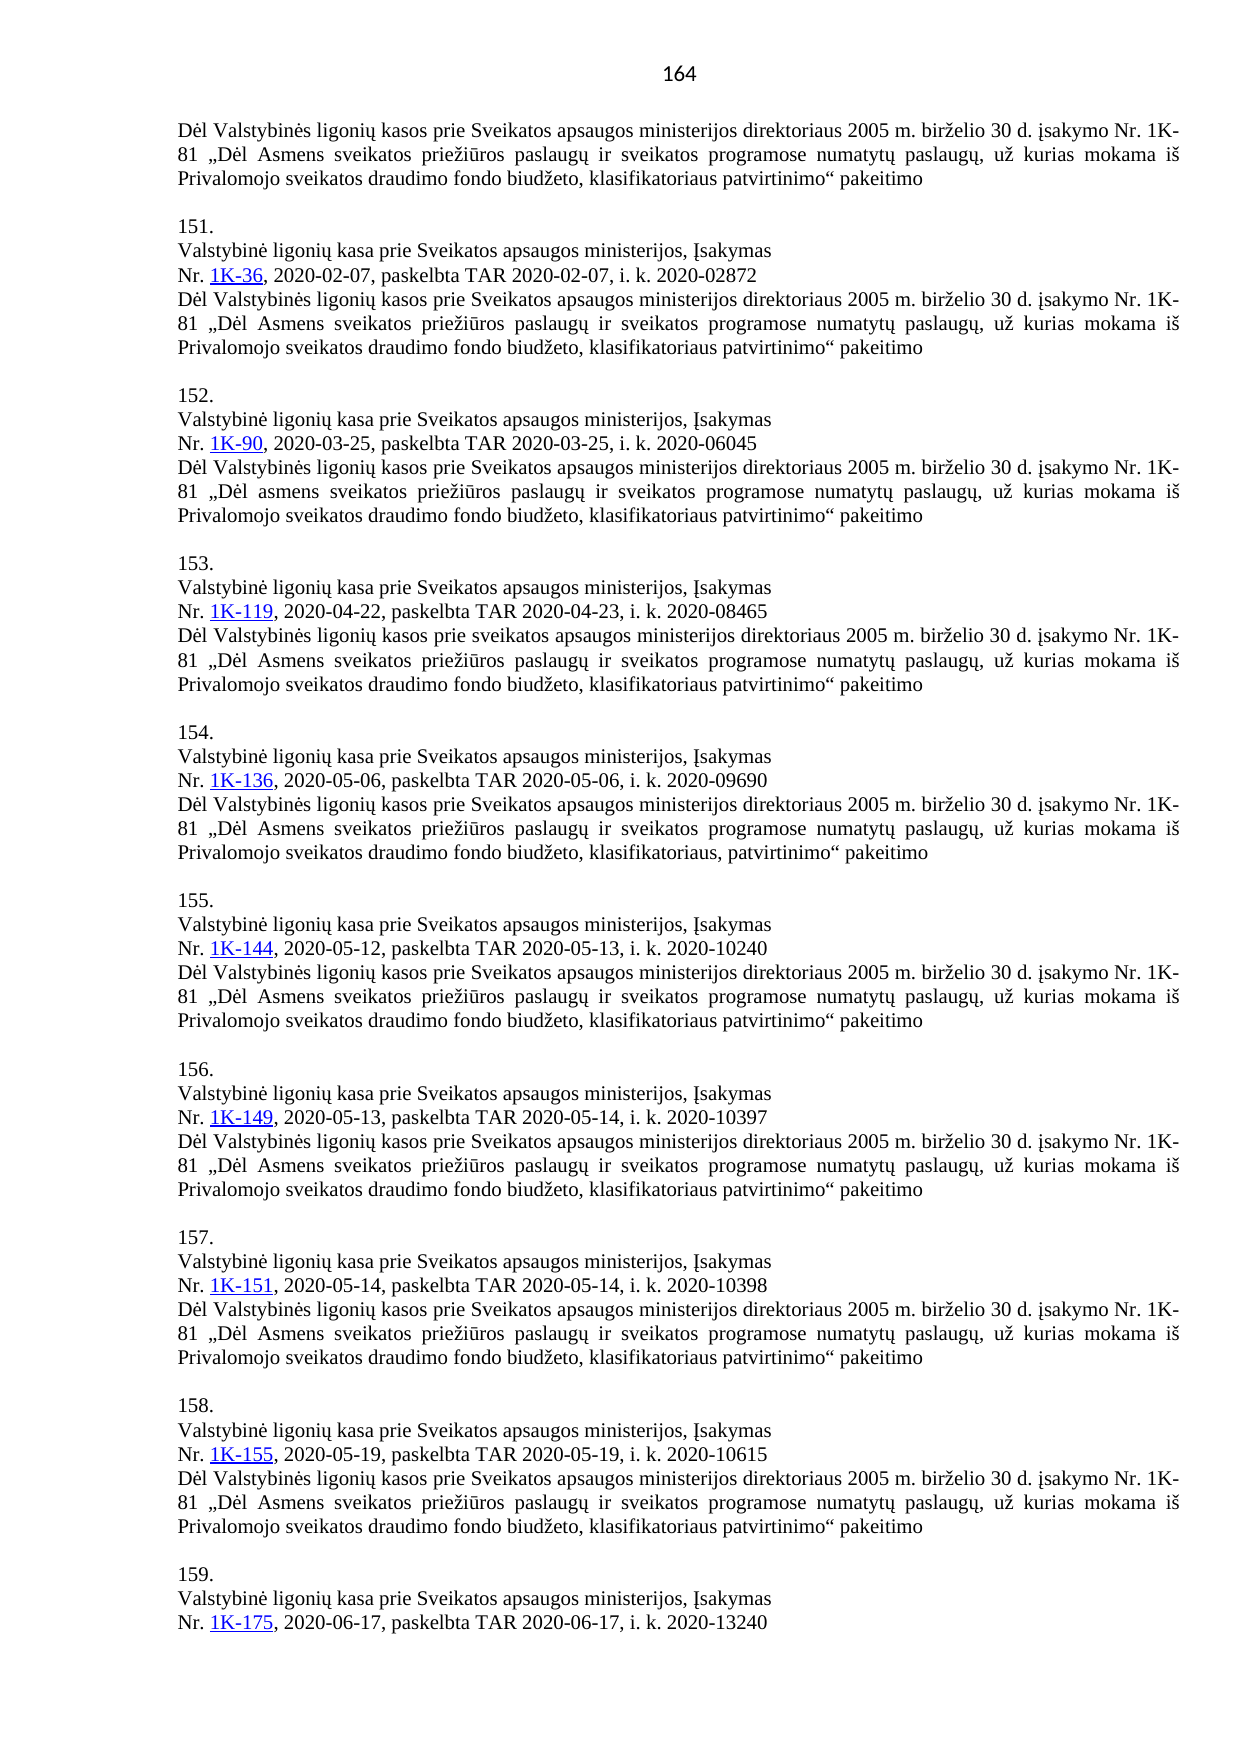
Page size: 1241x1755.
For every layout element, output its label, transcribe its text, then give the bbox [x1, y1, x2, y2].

text Nr. 1K-175, 2020-06-17, paskelbta TAR 2020-06-17, i. k. 2020-13240 [177, 1610, 1181, 1634]
text Valstybinė ligonių kasa prie Sveikatos apsaugos ministerijos, Įsakymas [177, 1586, 1181, 1610]
text Nr. 1K-149, 2020-05-13, paskelbta TAR 2020-05-14, i. k. 2020-10397 [177, 1105, 1181, 1129]
text Dėl Valstybinės ligonių kasos prie Sveikatos apsaugos ministerijos direktoriaus 2005 m. birželio 30 d. įsakymo Nr. 1K-81 „Dėl Asmens sveikatos priežiūros paslaugų ir sveikatos programose numatytų paslaugų, už kurias mokama iš Privalomojo sveikatos draudimo fondo biudžeto, klasifikatoriaus patvirtinimo“ pakeitimo [177, 1297, 1181, 1369]
text Valstybinė ligonių kasa prie Sveikatos apsaugos ministerijos, Įsakymas [177, 575, 1181, 599]
text 153. [177, 551, 1181, 575]
text 152. [177, 383, 1181, 407]
text Valstybinė ligonių kasa prie Sveikatos apsaugos ministerijos, Įsakymas [177, 744, 1181, 768]
text Dėl Valstybinės ligonių kasos prie Sveikatos apsaugos ministerijos direktoriaus 2005 m. birželio 30 d. įsakymo Nr. 1K-81 „Dėl Asmens sveikatos priežiūros paslaugų ir sveikatos programose numatytų paslaugų, už kurias mokama iš Privalomojo sveikatos draudimo fondo biudžeto, klasifikatoriaus, patvirtinimo“ pakeitimo [177, 792, 1181, 864]
text Dėl Valstybinės ligonių kasos prie Sveikatos apsaugos ministerijos direktoriaus 2005 m. birželio 30 d. įsakymo Nr. 1K-81 „Dėl Asmens sveikatos priežiūros paslaugų ir sveikatos programose numatytų paslaugų, už kurias mokama iš Privalomojo sveikatos draudimo fondo biudžeto, klasifikatoriaus patvirtinimo“ pakeitimo [177, 287, 1181, 359]
text 159. [177, 1562, 1181, 1586]
text Valstybinė ligonių kasa prie Sveikatos apsaugos ministerijos, Įsakymas [177, 407, 1181, 431]
text Dėl Valstybinės ligonių kasos prie Sveikatos apsaugos ministerijos direktoriaus 2005 m. birželio 30 d. įsakymo Nr. 1K-81 „Dėl Asmens sveikatos priežiūros paslaugų ir sveikatos programose numatytų paslaugų, už kurias mokama iš Privalomojo sveikatos draudimo fondo biudžeto, klasifikatoriaus patvirtinimo“ pakeitimo [177, 960, 1181, 1032]
text Dėl Valstybinės ligonių kasos prie Sveikatos apsaugos ministerijos direktoriaus 2005 m. birželio 30 d. įsakymo Nr. 1K-81 „Dėl Asmens sveikatos priežiūros paslaugų ir sveikatos programose numatytų paslaugų, už kurias mokama iš Privalomojo sveikatos draudimo fondo biudžeto, klasifikatoriaus patvirtinimo“ pakeitimo [177, 1466, 1181, 1538]
text Valstybinė ligonių kasa prie Sveikatos apsaugos ministerijos, Įsakymas [177, 912, 1181, 936]
text 151. [177, 214, 1181, 238]
text Nr. 1K-119, 2020-04-22, paskelbta TAR 2020-04-23, i. k. 2020-08465 [177, 599, 1181, 623]
text Nr. 1K-136, 2020-05-06, paskelbta TAR 2020-05-06, i. k. 2020-09690 [177, 768, 1181, 792]
text Valstybinė ligonių kasa prie Sveikatos apsaugos ministerijos, Įsakymas [177, 238, 1181, 262]
text 158. [177, 1393, 1181, 1417]
text Valstybinė ligonių kasa prie Sveikatos apsaugos ministerijos, Įsakymas [177, 1417, 1181, 1442]
text Dėl Valstybinės ligonių kasos prie Sveikatos apsaugos ministerijos direktoriaus 2005 m. birželio 30 d. įsakymo Nr. 1K-81 „Dėl asmens sveikatos priežiūros paslaugų ir sveikatos programose numatytų paslaugų, už kurias mokama iš Privalomojo sveikatos draudimo fondo biudžeto, klasifikatoriaus patvirtinimo“ pakeitimo [177, 455, 1181, 527]
text Valstybinė ligonių kasa prie Sveikatos apsaugos ministerijos, Įsakymas [177, 1081, 1181, 1105]
text 155. [177, 888, 1181, 912]
text Nr. 1K-144, 2020-05-12, paskelbta TAR 2020-05-13, i. k. 2020-10240 [177, 936, 1181, 960]
text Nr. 1K-90, 2020-03-25, paskelbta TAR 2020-03-25, i. k. 2020-06045 [177, 431, 1181, 455]
text Dėl Valstybinės ligonių kasos prie Sveikatos apsaugos ministerijos direktoriaus 2005 m. birželio 30 d. įsakymo Nr. 1K-81 „Dėl Asmens sveikatos priežiūros paslaugų ir sveikatos programose numatytų paslaugų, už kurias mokama iš Privalomojo sveikatos draudimo fondo biudžeto, klasifikatoriaus patvirtinimo“ pakeitimo [177, 1129, 1181, 1201]
text 156. [177, 1057, 1181, 1081]
text Nr. 1K-36, 2020-02-07, paskelbta TAR 2020-02-07, i. k. 2020-02872 [177, 262, 1181, 287]
text Dėl Valstybinės ligonių kasos prie Sveikatos apsaugos ministerijos direktoriaus 2005 m. birželio 30 d. įsakymo Nr. 1K-81 „Dėl Asmens sveikatos priežiūros paslaugų ir sveikatos programose numatytų paslaugų, už kurias mokama iš Privalomojo sveikatos draudimo fondo biudžeto, klasifikatoriaus patvirtinimo“ pakeitimo [177, 118, 1181, 190]
text Nr. 1K-155, 2020-05-19, paskelbta TAR 2020-05-19, i. k. 2020-10615 [177, 1442, 1181, 1466]
text Dėl Valstybinės ligonių kasos prie sveikatos apsaugos ministerijos direktoriaus 2005 m. birželio 30 d. įsakymo Nr. 1K-81 „Dėl Asmens sveikatos priežiūros paslaugų ir sveikatos programose numatytų paslaugų, už kurias mokama iš Privalomojo sveikatos draudimo fondo biudžeto, klasifikatoriaus patvirtinimo“ pakeitimo [177, 623, 1181, 696]
text 154. [177, 720, 1181, 744]
text Nr. 1K-151, 2020-05-14, paskelbta TAR 2020-05-14, i. k. 2020-10398 [177, 1273, 1181, 1297]
text 157. [177, 1225, 1181, 1249]
text Valstybinė ligonių kasa prie Sveikatos apsaugos ministerijos, Įsakymas [177, 1249, 1181, 1273]
